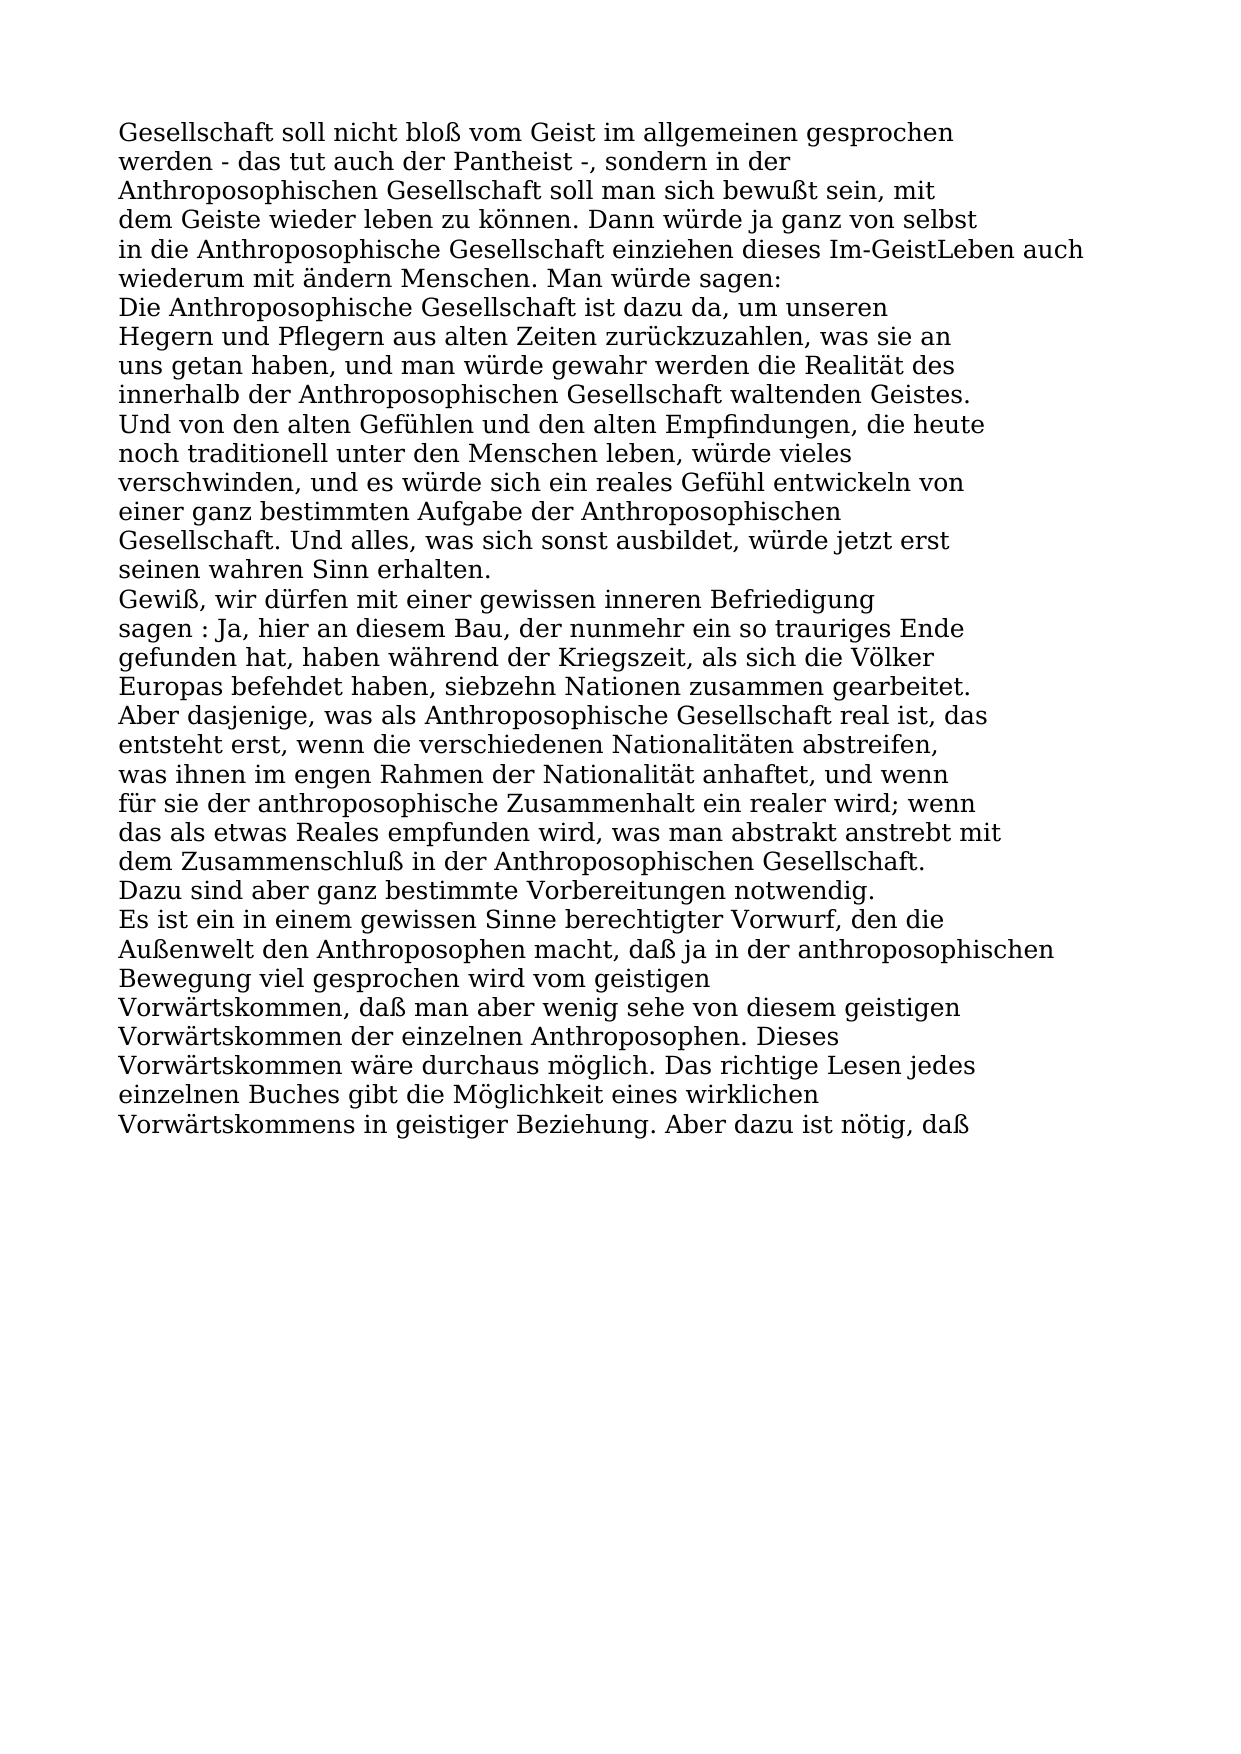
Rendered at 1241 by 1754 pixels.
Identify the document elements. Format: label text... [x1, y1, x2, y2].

text Vorwärtskommen der einzelnen Anthroposophen. Dieses [118, 1022, 1122, 1051]
text dem Zusammenschluß in der Anthroposophischen Gesellschaft. [118, 847, 1122, 876]
text Gewiß, wir dürfen mit einer gewissen inneren Befriedigung [118, 585, 1122, 614]
text in die Anthroposophische Gesellschaft einziehen dieses Im-GeistLeben auch wiederum mit ändern Menschen. Man würde sagen: [118, 235, 1122, 293]
text seinen wahren Sinn erhalten. [118, 556, 1122, 585]
text Vorwärtskommen, daß man aber wenig sehe von diesem geistigen [118, 993, 1122, 1022]
text Gesellschaft soll nicht bloß vom Geist im allgemeinen gesprochen [118, 118, 1122, 147]
text Dazu sind aber ganz bestimmte Vorbereitungen notwendig. [118, 876, 1122, 906]
text dem Geiste wieder leben zu können. Dann würde ja ganz von selbst [118, 206, 1122, 235]
text Vorwärtskommen wäre durchaus möglich. Das richtige Lesen jedes [118, 1051, 1122, 1081]
text sagen : Ja, hier an diesem Bau, der nunmehr ein so trauriges Ende [118, 614, 1122, 643]
text einer ganz bestimmten Aufgabe der Anthroposophischen [118, 497, 1122, 526]
text noch traditionell unter den Menschen leben, würde vieles [118, 439, 1122, 468]
text werden - das tut auch der Pantheist -, sondern in der [118, 147, 1122, 176]
text Die Anthroposophische Gesellschaft ist dazu da, um unseren [118, 293, 1122, 322]
text Europas befehdet haben, siebzehn Nationen zusammen gearbeitet. [118, 672, 1122, 701]
text einzelnen Buches gibt die Möglichkeit eines wirklichen [118, 1081, 1122, 1110]
text für sie der anthroposophische Zusammenhalt ein realer wird; wenn [118, 789, 1122, 818]
text verschwinden, und es würde sich ein reales Gefühl entwickeln von [118, 468, 1122, 497]
text was ihnen im engen Rahmen der Nationalität anhaftet, und wenn [118, 760, 1122, 789]
text Vorwärtskommens in geistiger Beziehung. Aber dazu ist nötig, daß [118, 1110, 1122, 1139]
text Aber dasjenige, was als Anthroposophische Gesellschaft real ist, das [118, 701, 1122, 731]
text gefunden hat, haben während der Kriegszeit, als sich die Völker [118, 643, 1122, 672]
text entsteht erst, wenn die verschiedenen Nationalitäten abstreifen, [118, 731, 1122, 760]
text das als etwas Reales empfunden wird, was man abstrakt anstrebt mit [118, 818, 1122, 847]
text innerhalb der Anthroposophischen Gesellschaft waltenden Geistes. [118, 381, 1122, 410]
text Anthroposophischen Gesellschaft soll man sich bewußt sein, mit [118, 176, 1122, 206]
text Es ist ein in einem gewissen Sinne berechtigter Vorwurf, den die [118, 906, 1122, 935]
text Und von den alten Gefühlen und den alten Empfindungen, die heute [118, 410, 1122, 439]
text uns getan haben, und man würde gewahr werden die Realität des [118, 351, 1122, 381]
text Hegern und Pflegern aus alten Zeiten zurückzuzahlen, was sie an [118, 322, 1122, 351]
text Außenwelt den Anthroposophen macht, daß ja in der anthroposophischen Bewegung viel gesprochen wird vom geistigen [118, 935, 1122, 993]
text Gesellschaft. Und alles, was sich sonst ausbildet, würde jetzt erst [118, 526, 1122, 556]
